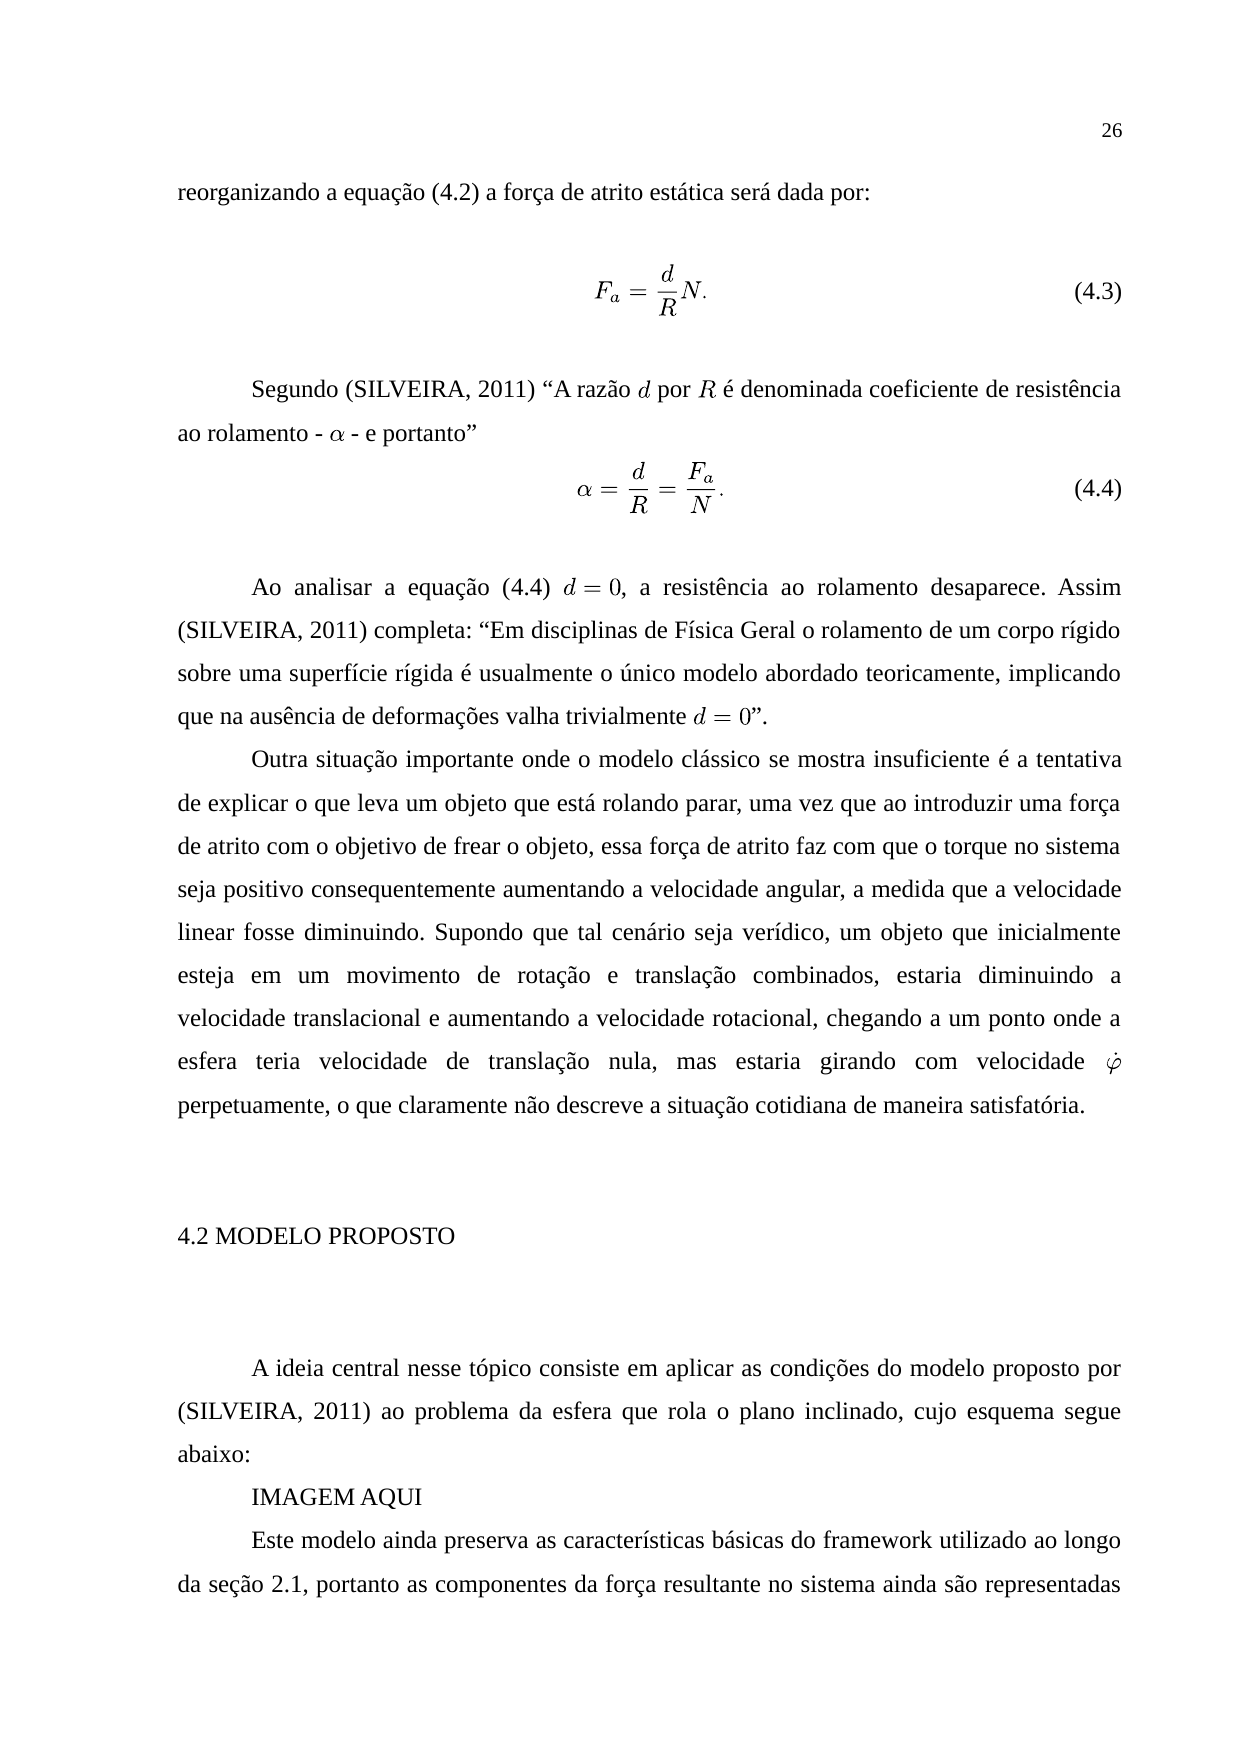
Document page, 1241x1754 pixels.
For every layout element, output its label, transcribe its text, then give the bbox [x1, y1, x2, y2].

text (4.3) [177, 263, 1122, 317]
text reorganizando a equação (4.2) a força de atrito estática será dada por: [177, 177, 1122, 206]
text (4.4) [177, 461, 1122, 514]
text IMAGEM AQUI [177, 1482, 1122, 1511]
text Outra situação importante onde o modelo clássico se mostra insuficiente é a tentativa de explicar o que leva um objeto que está rolando parar, uma vez que ao introduzir uma força de atrito com o objetivo de frear o objeto, essa força de atrito faz com que o torque no sistema seja positivo consequentemente aumentando a velocidade angular, a medida que a velocidade linear fosse diminuindo. Supondo que tal cenário seja verídico, um objeto que inicialmente esteja em um movimento de rotação e translação combinados, estaria diminuindo a velocidade translacional e aumentando a velocidade rotacional, chegando a um ponto onde a esfera teria velocidade de translação nula, mas estaria girando com velocidade perpetuamente, o que claramente não descreve a situação cotidiana de maneira satisfatória. [177, 744, 1122, 1118]
text Segundo (SILVEIRA, 2011) “A razão por é denominada coeficiente de resistência ao rolamento - - e portanto” [177, 374, 1122, 446]
subtitle Modelo proposto [177, 1221, 1122, 1250]
text Ao analisar a equação (4.4) , a resistência ao rolamento desaparece. Assim (SILVEIRA, 2011) completa: “Em disciplinas de Física Geral o rolamento de um corpo rígido sobre uma superfície rígida é usualmente o único modelo abordado teoricamente, implicando que na ausência de deformações valha trivialmente ”. [177, 572, 1122, 730]
text Este modelo ainda preserva as características básicas do framework utilizado ao longo da seção 2.1, portanto as componentes da força resultante no sistema ainda são representadas [177, 1526, 1122, 1597]
text A ideia central nesse tópico consiste em aplicar as condições do modelo proposto por (SILVEIRA, 2011) ao problema da esfera que rola o plano inclinado, cujo esquema segue abaixo: [177, 1353, 1122, 1468]
